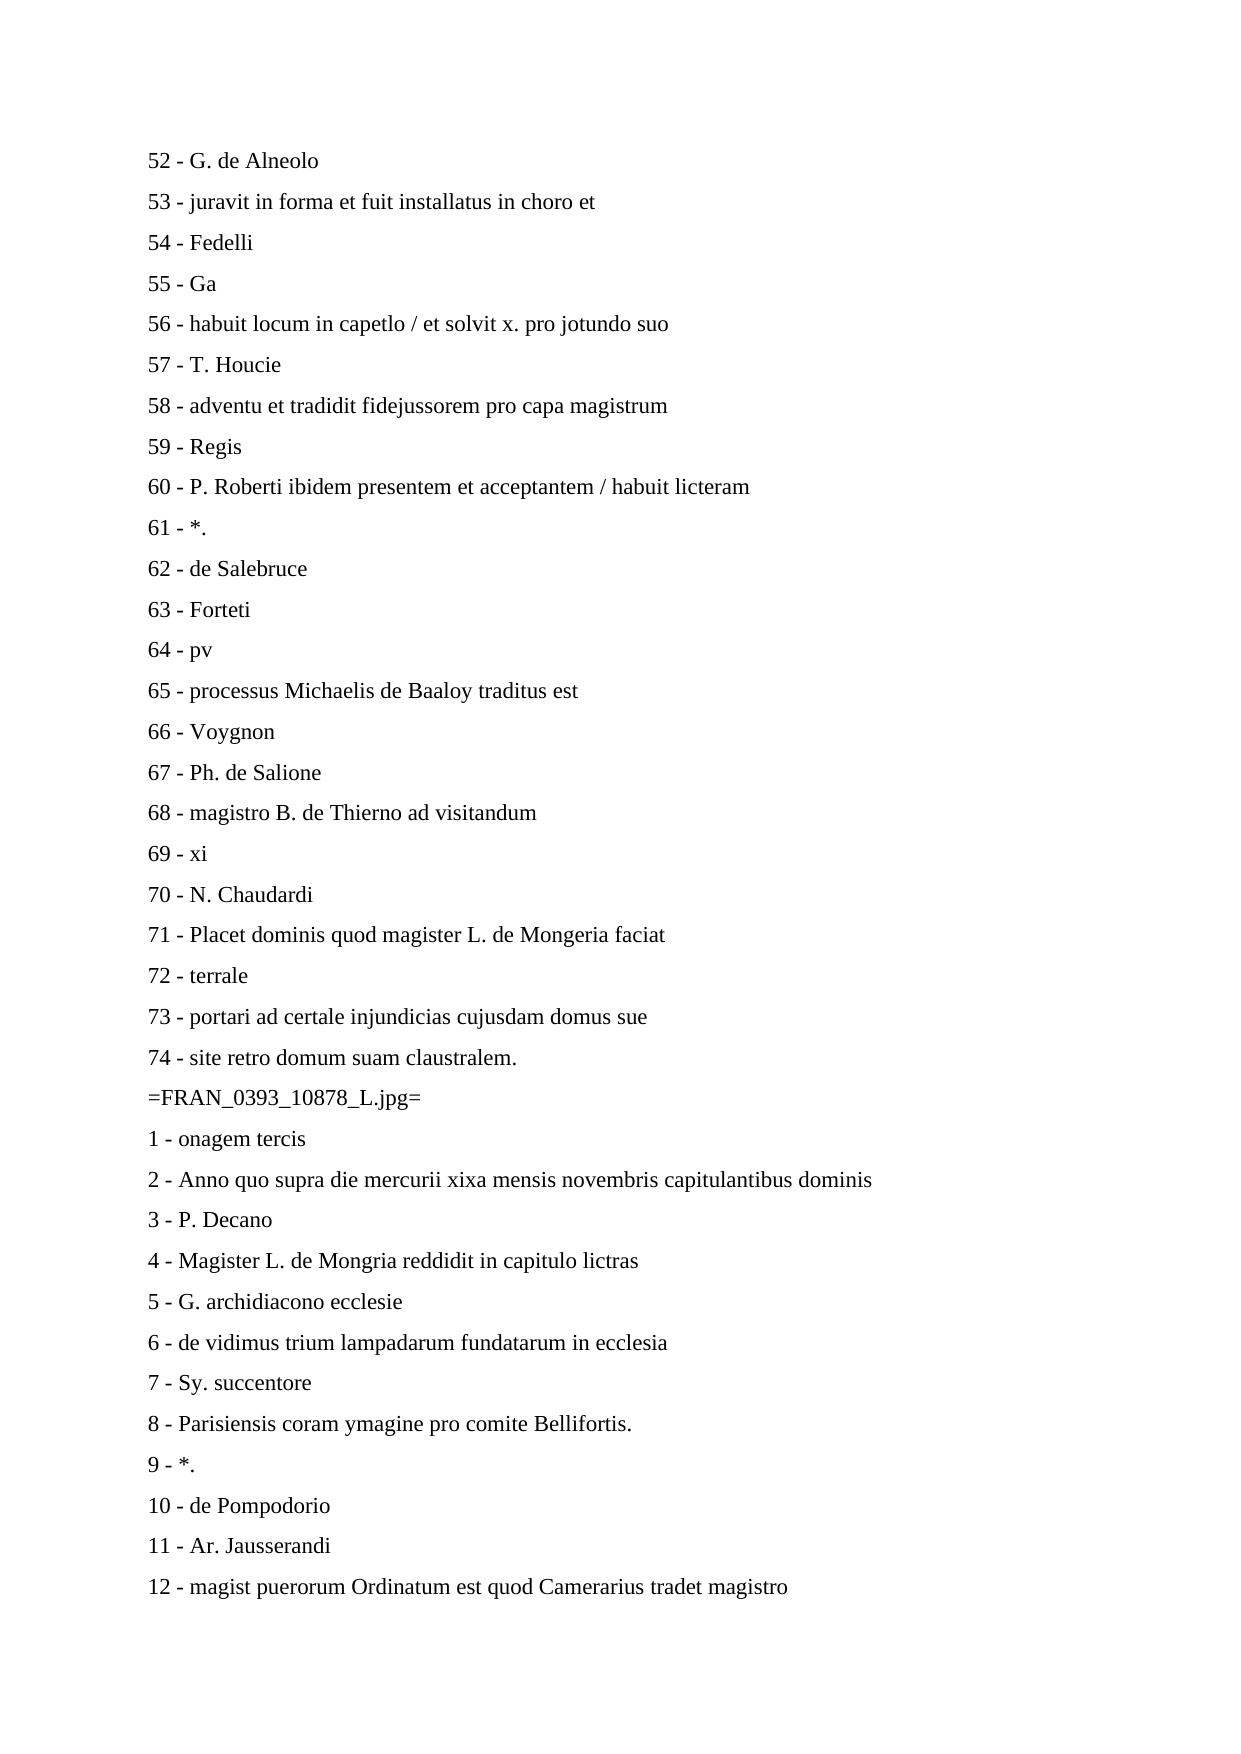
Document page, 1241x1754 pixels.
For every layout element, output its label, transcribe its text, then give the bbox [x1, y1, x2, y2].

text 3 - P. Decano [148, 1207, 1093, 1233]
text 11 - Ar. Jausserandi [148, 1532, 1093, 1559]
text 63 - Forteti [148, 596, 1093, 622]
text 6 - de vidimus trium lampadarum fundatarum in ecclesia [148, 1329, 1093, 1355]
text 60 - P. Roberti ibidem presentem et acceptantem / habuit licteram [148, 473, 1093, 500]
text 1 - onagem tercis [148, 1125, 1093, 1151]
text 9 - *. [148, 1451, 1093, 1477]
text 72 - terrale [148, 962, 1093, 988]
text 12 - magist puerorum Ordinatum est quod Camerarius tradet magistro [148, 1573, 1093, 1599]
text 57 - T. Houcie [148, 351, 1093, 378]
text 69 - xi [148, 840, 1093, 866]
text 54 - Fedelli [148, 229, 1093, 255]
text 66 - Voygnon [148, 718, 1093, 744]
text 62 - de Salebruce [148, 555, 1093, 581]
text 64 - pv [148, 636, 1093, 663]
text 10 - de Pompodorio [148, 1492, 1093, 1518]
text 61 - *. [148, 514, 1093, 541]
text 58 - adventu et tradidit fidejussorem pro capa magistrum [148, 392, 1093, 418]
text 74 - site retro domum suam claustralem. [148, 1044, 1093, 1070]
text 7 - Sy. succentore [148, 1369, 1093, 1396]
text 4 - Magister L. de Mongria reddidit in capitulo lictras [148, 1247, 1093, 1274]
text 5 - G. archidiacono ecclesie [148, 1288, 1093, 1314]
text 55 - Ga [148, 270, 1093, 296]
text 2 - Anno quo supra die mercurii xixa mensis novembris capitulantibus dominis [148, 1166, 1093, 1192]
text 68 - magistro B. de Thierno ad visitandum [148, 799, 1093, 826]
text 71 - Placet dominis quod magister L. de Mongeria faciat [148, 921, 1093, 948]
text 52 - G. de Alneolo [148, 148, 1093, 174]
text 8 - Parisiensis coram ymagine pro comite Bellifortis. [148, 1410, 1093, 1437]
text 73 - portari ad certale injundicias cujusdam domus sue [148, 1003, 1093, 1029]
text 67 - Ph. de Salione [148, 758, 1093, 785]
text 59 - Regis [148, 433, 1093, 459]
text 53 - juravit in forma et fuit installatus in choro et [148, 188, 1093, 215]
text 65 - processus Michaelis de Baaloy traditus est [148, 677, 1093, 703]
text =FRAN_0393_10878_L.jpg= [148, 1084, 1093, 1111]
text 56 - habuit locum in capetlo / et solvit x. pro jotundo suo [148, 311, 1093, 337]
text 70 - N. Chaudardi [148, 881, 1093, 907]
